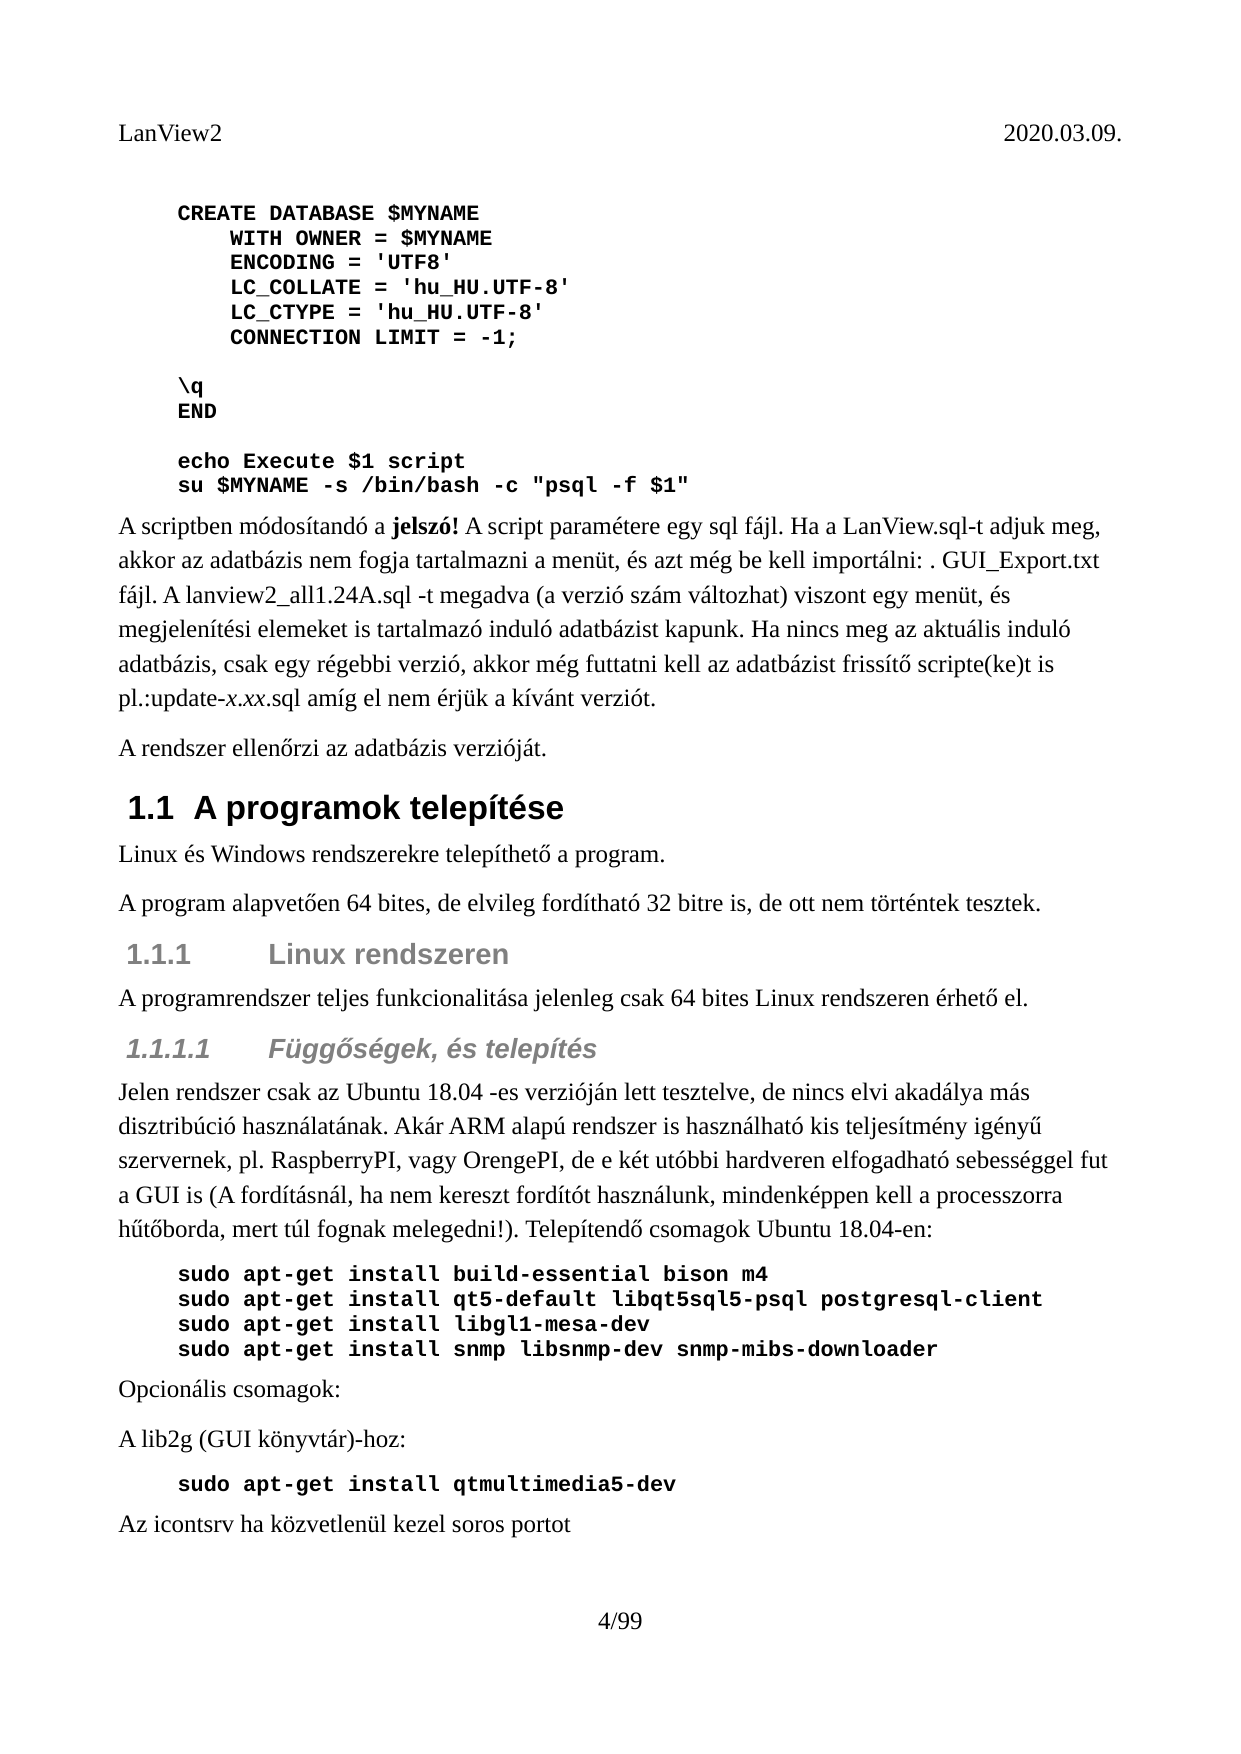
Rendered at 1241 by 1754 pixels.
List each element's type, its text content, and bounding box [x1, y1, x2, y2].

text CREATE DATABASE $MYNAME WITH OWNER = $MYNAME ENCODING = 'UTF8' LC_COLLATE = 'hu_HU.UTF-8' LC_CTYPE = 'hu_HU.UTF-8' CONNECTION LIMIT = -1; \q END echo Execute $1 script su $MYNAME -s /bin/bash -c "psql -f $1" [177, 177, 1122, 499]
text Az icontsrv ha közvetlenül kezel soros portot [118, 1509, 1122, 1538]
text sudo apt-get install build-essential bison m4 sudo apt-get install qt5-default libqt5sql5-psql postgresql-client sudo apt-get install libgl1-mesa-dev sudo apt-get install snmp libsnmp-dev snmp-mibs-downloader [177, 1264, 1122, 1363]
text Linux és Windows rendszerekre telepíthető a program. [118, 839, 1122, 868]
text Opcionális csomagok: [118, 1374, 1122, 1403]
text sudo apt-get install qtmultimedia5-dev [177, 1473, 1122, 1497]
text A lib2g (GUI könyvtár)-hoz: [118, 1424, 1122, 1452]
text A programrendszer teljes funkcionalitása jelenleg csak 64 bites Linux rendszeren érhető el. [118, 983, 1122, 1012]
text Jelen rendszer csak az Ubuntu 18.04 -es verzióján lett tesztelve, de nincs elvi akadálya más disztribúció használatának. Akár ARM alapú rendszer is használható kis teljesítmény igényű szervernek, pl. RaspberryPI, vagy OrengePI, de e két utóbbi hardveren elfogadható sebességgel fut a GUI is (A fordításnál, ha nem kereszt fordítót használunk, mindenképpen kell a processzorra hűtőborda, mert túl fognak melegedni!). Telepítendő csomagok Ubuntu 18.04-en: [118, 1077, 1122, 1243]
subtitle Linux rendszeren [118, 937, 1122, 971]
text A rendszer ellenőrzi az adatbázis verzióját. [118, 733, 1122, 761]
text A program alapvetően 64 bites, de elvileg fordítható 32 bitre is, de ott nem történtek tesztek. [118, 888, 1122, 917]
text A scriptben módosítandó a jelszó! A script paramétere egy sql fájl. Ha a LanView.sql-t adjuk meg, akkor az adatbázis nem fogja tartalmazni a menüt, és azt még be kell importálni: . GUI_Export.txt fájl. A lanview2_all1.24A.sql -t megadva (a verzió szám változhat) viszont egy menüt, és megjelenítési elemeket is tartalmazó induló adatbázist kapunk. Ha nincs meg az aktuális induló adatbázis, csak egy régebbi verzió, akkor még futtatni kell az adatbázist frissítő scripte(ke)t is pl.:update-x.xx.sql amíg el nem érjük a kívánt verziót. [118, 511, 1122, 712]
subtitle Függőségek, és telepítés [118, 1032, 1122, 1064]
subtitle A programok telepítése [118, 788, 1122, 827]
